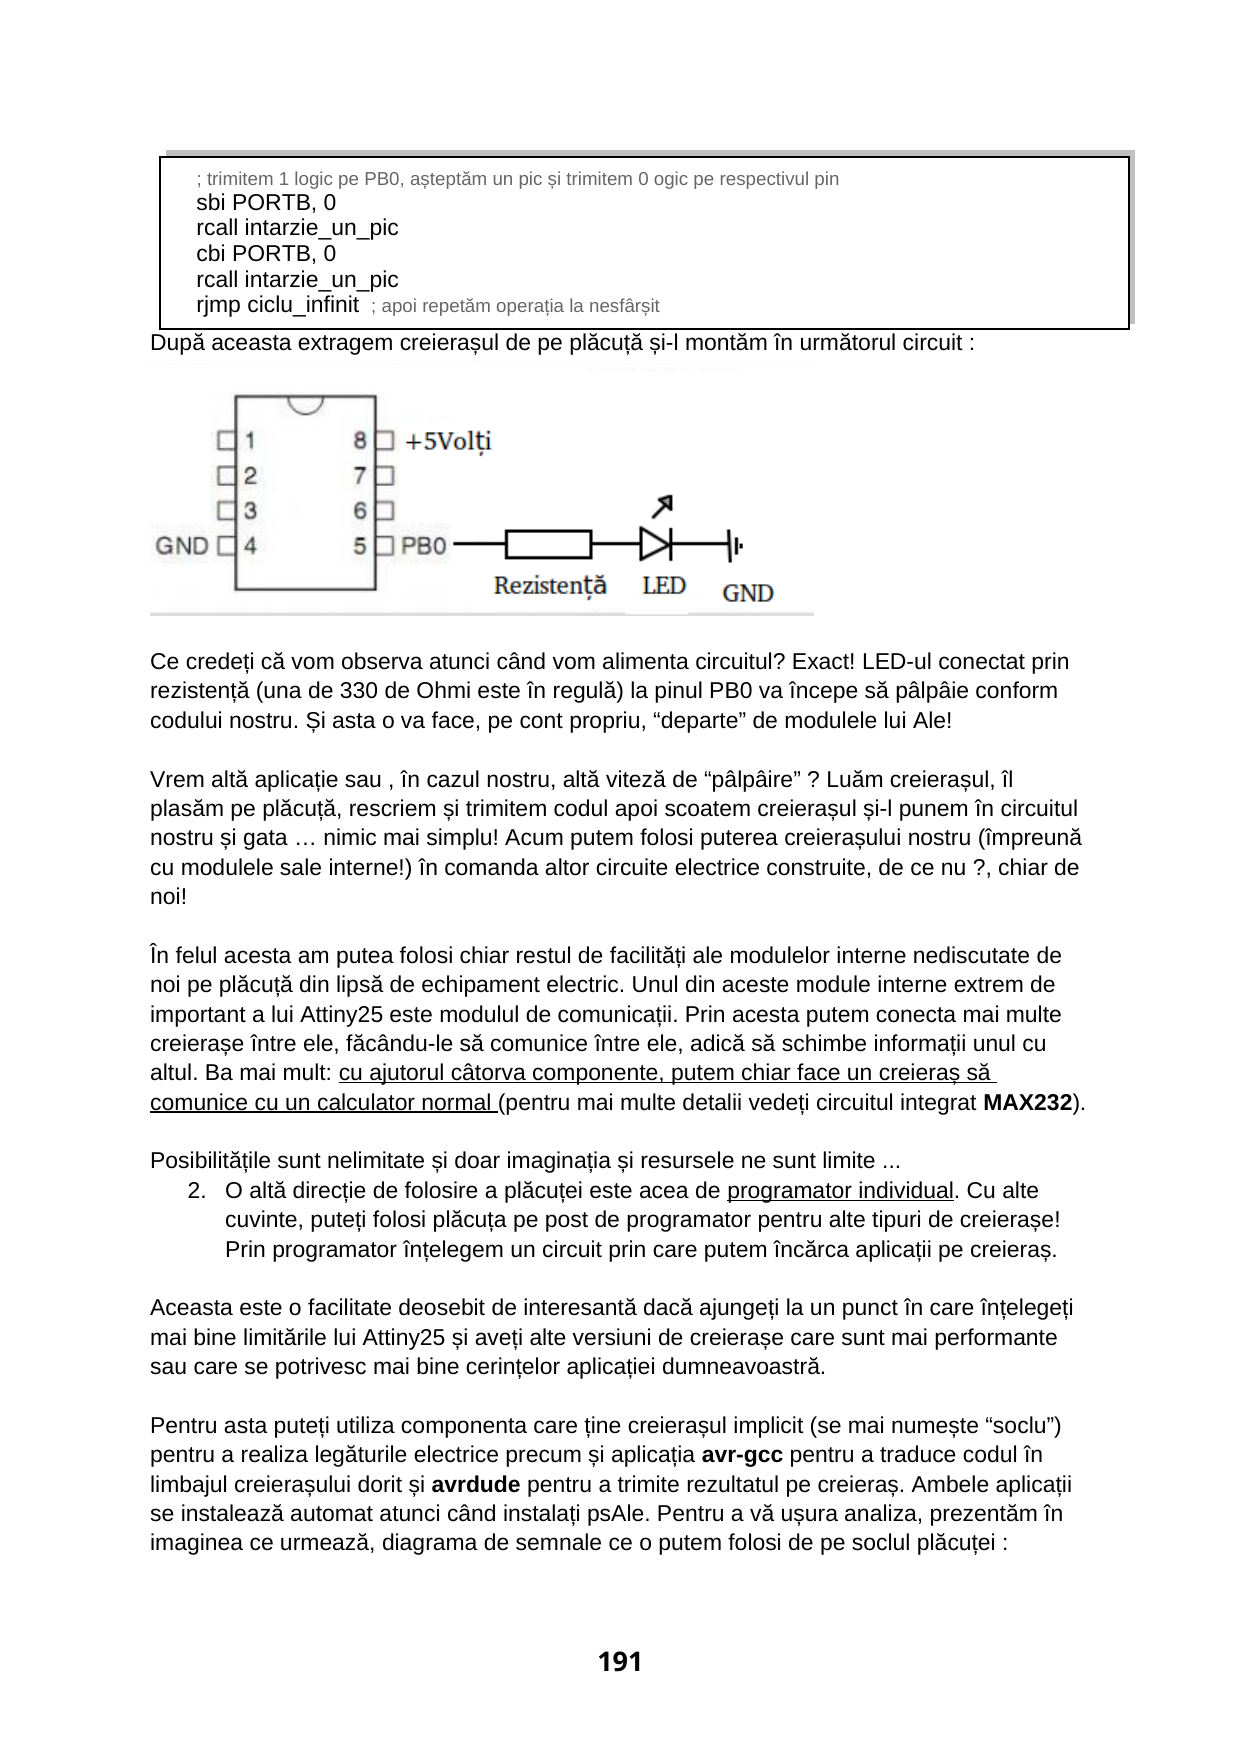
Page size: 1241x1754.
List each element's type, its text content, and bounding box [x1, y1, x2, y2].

text Posibilitățile sunt nelimitate și doar imaginația și resursele ne sunt limite ... [150, 1148, 1091, 1174]
text Ce credeți că vom observa atunci când vom alimenta circuitul? Exact! LED-ul conectat prin rezistență (una de 330 de Ohmi este în regulă) la pinul PB0 va începe să pâlpâie conform codului nostru. Și asta o va face, pe cont propriu, “departe” de modulele lui Ale! [150, 649, 1091, 733]
picture [150, 359, 814, 616]
text Pentru asta puteți utiliza componenta care ține creierașul implicit (se mai numește “soclu”) pentru a realiza legăturile electrice precum și aplicația avr-gcc pentru a traduce codul în limbajul creierașului dorit și avrdude pentru a trimite rezultatul pe creieraș. Ambele aplicații se instalează automat atunci când instalați psAle. Pentru a vă ușura analiza, prezentăm în imaginea ce urmează, diagrama de semnale ce o putem folosi de pe soclul plăcuței : [150, 1413, 1091, 1556]
text În felul acesta am putea folosi chiar restul de facilități ale modulelor interne nediscutate de noi pe plăcuță din lipsă de echipament electric. Unul din aceste module interne extrem de important a lui Attiny25 este modulul de comunicații. Prin acesta putem conecta mai multe creierașe între ele, făcându-le să comunice între ele, adică să schimbe informații unul cu altul. Ba mai mult: cu ajutorul câtorva componente, putem chiar face un creieraș să comunice cu un calculator normal (pentru mai multe detalii vedeți circuitul integrat MAX232). [150, 943, 1091, 1115]
text După aceasta extragem creierașul de pe plăcuță și-l montăm în următorul circuit : [150, 330, 1091, 356]
list O altă direcție de folosire a plăcuței este acea de programator individual. Cu alte cuvinte, puteți folosi plăcuța pe post de programator pentru alte tipuri de creierașe! Prin programator înțelegem un circuit prin care putem încărca aplicații pe creieraș. [187, 1178, 1091, 1262]
text Aceasta este o facilitate deosebit de interesantă dacă ajungeți la un punct în care înțelegeți mai bine limitările lui Attiny25 și aveți alte versiuni de creierașe care sunt mai performante sau care se potrivesc mai bine cerințelor aplicației dumneavoastră. [150, 1295, 1091, 1379]
table_header ; trimitem 1 logic pe PB0, așteptăm un pic și trimitem 0 ogic pe respectivul pin sbi PORTB, 0 rcall intarzie_un_pic cbi PORTB, 0 rcall intarzie_un_pic rjmp ciclu_infinit ; apoi repetăm operația la nesfârșit [161, 158, 1128, 328]
text Vrem altă aplicație sau , în cazul nostru, altă viteză de “pâlpâire” ? Luăm creierașul, îl plasăm pe plăcuță, rescriem și trimitem codul apoi scoatem creierașul și-l punem în circuitul nostru și gata … nimic mai simplu! Acum putem folosi puterea creierașului nostru (împreună cu modulele sale interne!) în comanda altor circuite electrice construite, de ce nu ?, chiar de noi! [150, 766, 1091, 909]
